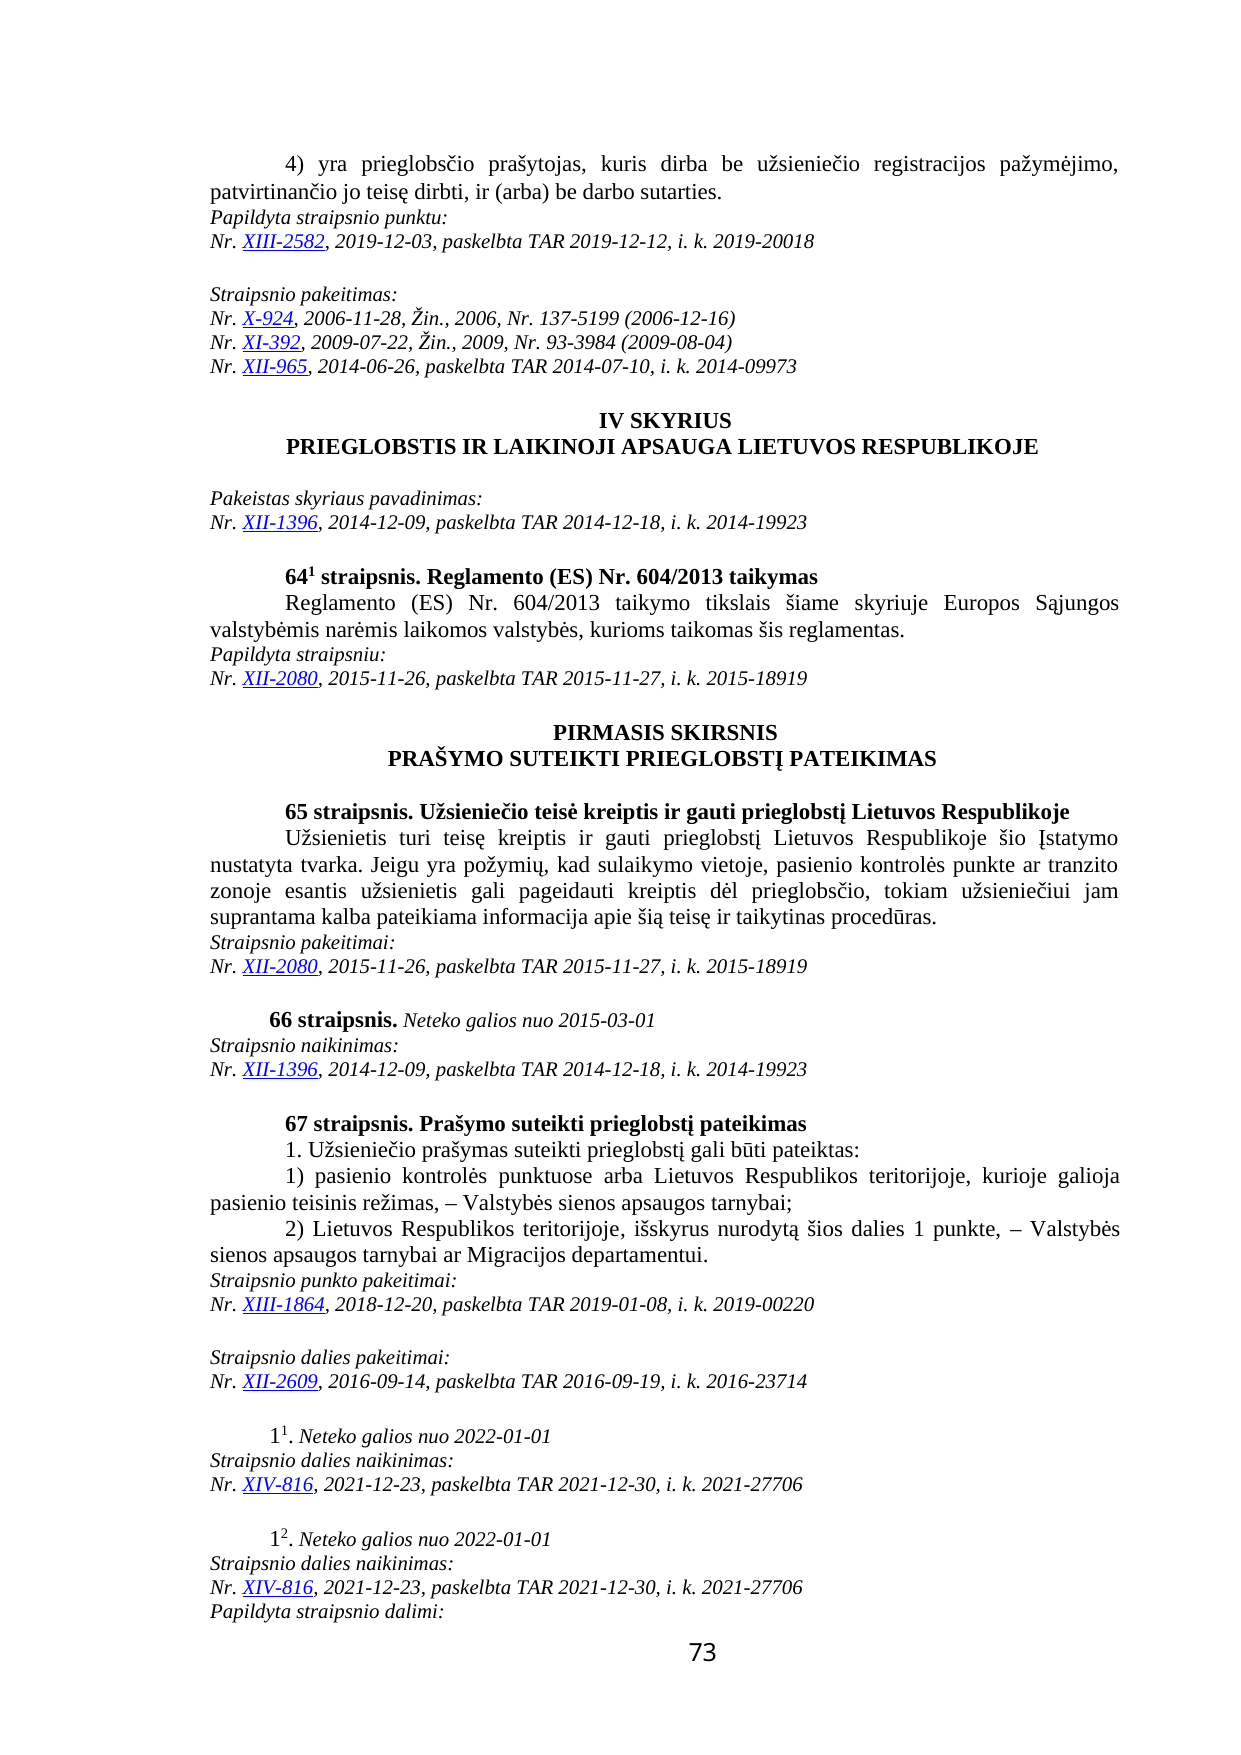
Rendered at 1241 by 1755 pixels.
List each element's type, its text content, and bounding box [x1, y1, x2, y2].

text Nr. XII-1396, 2014-12-09, paskelbta TAR 2014-12-18, i. k. 2014-19923 [210, 1057, 1120, 1081]
text PIRMASIS SKIRSNIS [210, 719, 1120, 745]
text Nr. XII-2609, 2016-09-14, paskelbta TAR 2016-09-19, i. k. 2016-23714 [210, 1369, 1120, 1393]
text Straipsnio naikinimas: [210, 1033, 1120, 1057]
text IV SKYRIUS [210, 407, 1120, 433]
text 65 straipsnis. Užsieniečio teisė kreiptis ir gauti prieglobstį Lietuvos Respublikoje [210, 798, 1120, 824]
text Straipsnio dalies naikinimas: [210, 1551, 1120, 1575]
text 67 straipsnis. Prašymo suteikti prieglobstį pateikimas [210, 1110, 1120, 1136]
text Straipsnio pakeitimai: [210, 930, 1120, 954]
text Pakeistas skyriaus pavadinimas: [210, 486, 1120, 510]
text Papildyta straipsniu: [210, 642, 1120, 666]
text Papildyta straipsnio punktu: [210, 205, 1120, 229]
text 641 straipsnis. Reglamento (ES) Nr. 604/2013 taikymas [210, 563, 1120, 589]
text Reglamento (ES) Nr. 604/2013 taikymo tikslais šiame skyriuje Europos Sąjungos valstybėmis narėmis laikomos valstybės, kurioms taikomas šis reglamentas. [210, 589, 1120, 642]
text Nr. XIII-2582, 2019-12-03, paskelbta TAR 2019-12-12, i. k. 2019-20018 [210, 229, 1120, 253]
text Straipsnio pakeitimas: [210, 282, 1120, 306]
text 11. Neteko galios nuo 2022-01-01 [210, 1422, 1120, 1448]
text Nr. XII-2080, 2015-11-26, paskelbta TAR 2015-11-27, i. k. 2015-18919 [210, 954, 1120, 978]
text Nr. XII-965, 2014-06-26, paskelbta TAR 2014-07-10, i. k. 2014-09973 [210, 354, 1120, 378]
text 1. Užsieniečio prašymas suteikti prieglobstį gali būti pateiktas: [210, 1136, 1120, 1162]
text Nr. XIV-816, 2021-12-23, paskelbta TAR 2021-12-30, i. k. 2021-27706 [210, 1472, 1120, 1496]
text Nr. XII-1396, 2014-12-09, paskelbta TAR 2014-12-18, i. k. 2014-19923 [210, 510, 1120, 534]
text 1) pasienio kontrolės punktuose arba Lietuvos Respublikos teritorijoje, kurioje galioja pasienio teisinis režimas, – Valstybės sienos apsaugos tarnybai; [210, 1162, 1120, 1215]
text Nr. XII-2080, 2015-11-26, paskelbta TAR 2015-11-27, i. k. 2015-18919 [210, 666, 1120, 690]
text Papildyta straipsnio dalimi: [210, 1599, 1120, 1623]
text PRAŠYMO SUTEIKTI PRIEGLOBSTĮ PATEIKIMAS [210, 745, 1120, 772]
text 4) yra prieglobsčio prašytojas, kuris dirba be užsieniečio registracijos pažymėjimo, patvirtinančio jo teisę dirbti, ir (arba) be darbo sutarties. [210, 150, 1120, 205]
text Nr. X-924, 2006-11-28, Žin., 2006, Nr. 137-5199 (2006-12-16) [210, 306, 1120, 330]
text 2) Lietuvos Respublikos teritorijoje, išskyrus nurodytą šios dalies 1 punkte, – Valstybės sienos apsaugos tarnybai ar Migracijos departamentui. [210, 1215, 1120, 1268]
text 66 straipsnis. Neteko galios nuo 2015-03-01 [210, 1007, 1120, 1033]
text Straipsnio punkto pakeitimai: [210, 1268, 1120, 1292]
text Nr. XIV-816, 2021-12-23, paskelbta TAR 2021-12-30, i. k. 2021-27706 [210, 1575, 1120, 1599]
text 12. Neteko galios nuo 2022-01-01 [210, 1525, 1120, 1551]
text Straipsnio dalies pakeitimai: [210, 1345, 1120, 1369]
text PRIEGLOBSTIS IR LAIKINOJI APSAUGA LIETUVOS RESPUBLIKOJE [210, 433, 1120, 460]
text Nr. XIII-1864, 2018-12-20, paskelbta TAR 2019-01-08, i. k. 2019-00220 [210, 1292, 1120, 1316]
text Užsienietis turi teisę kreiptis ir gauti prieglobstį Lietuvos Respublikoje šio Įstatymo nustatyta tvarka. Jeigu yra požymių, kad sulaikymo vietoje, pasienio kontrolės punkte ar tranzito zonoje esantis užsienietis gali pageidauti kreiptis dėl prieglobsčio, tokiam užsieniečiui jam suprantama kalba pateikiama informacija apie šią teisę ir taikytinas procedūras. [210, 824, 1120, 930]
text Straipsnio dalies naikinimas: [210, 1448, 1120, 1472]
text Nr. XI-392, 2009-07-22, Žin., 2009, Nr. 93-3984 (2009-08-04) [210, 330, 1120, 354]
